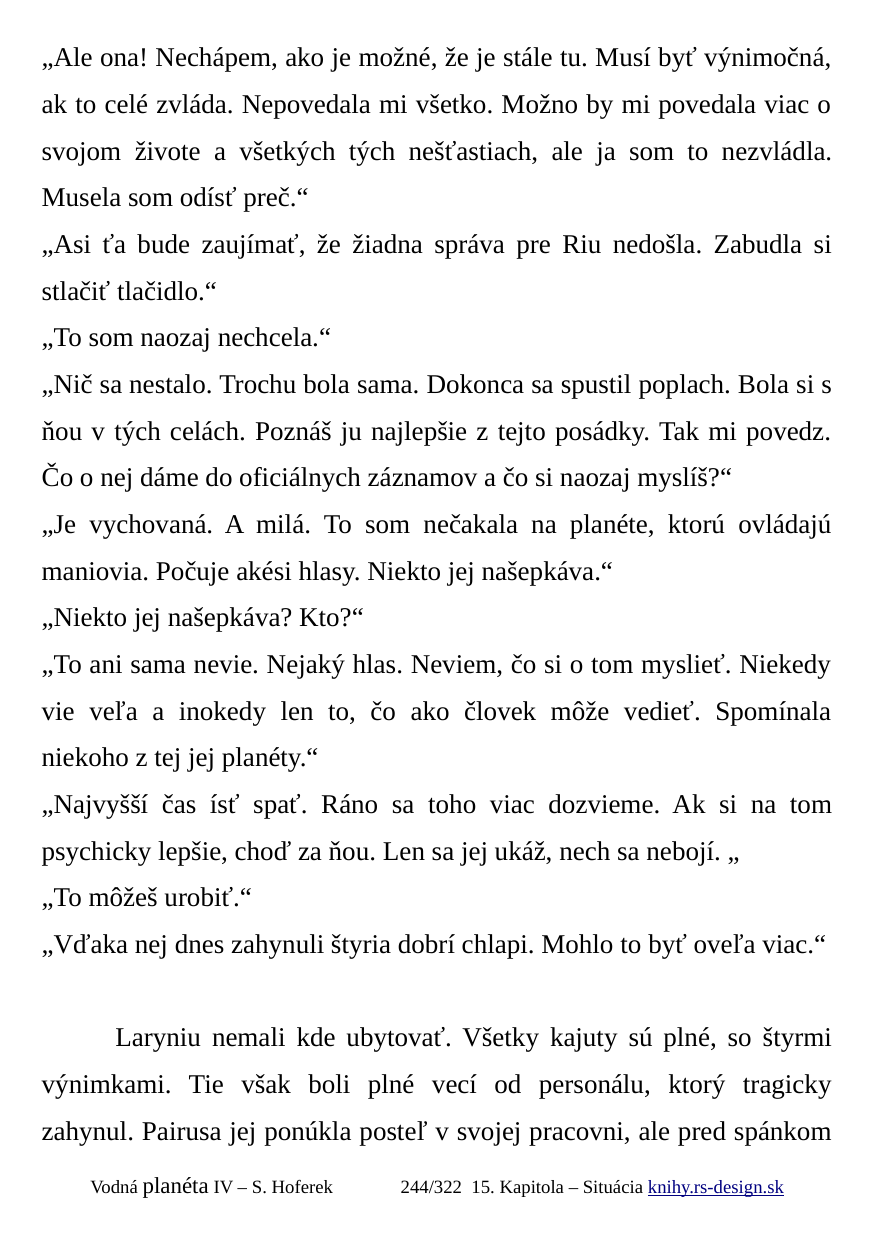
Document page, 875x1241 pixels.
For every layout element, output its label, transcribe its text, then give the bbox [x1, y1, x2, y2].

text „Najvyšší čas ísť spať. Ráno sa toho viac dozvieme. Ak si na tom psychicky lepšie, choď za ňou. Len sa jej ukáž, nech sa nebojí. „ [41, 788, 833, 866]
text „Nič sa nestalo. Trochu bola sama. Dokonca sa spustil poplach. Bola si s ňou v tých celách. Poznáš ju najlepšie z tejto posádky. Tak mi povedz. Čo o nej dáme do oficiálnych záznamov a čo si naozaj myslíš?“ [41, 368, 833, 492]
text „Asi ťa bude zaujímať, že žiadna správa pre Riu nedošla. Zabudla si stlačiť tlačidlo.“ [41, 228, 833, 306]
text „To ani sama nevie. Nejaký hlas. Neviem, čo si o tom myslieť. Niekedy vie veľa a inokedy len to, čo ako človek môže vedieť. Spomínala niekoho z tej jej planéty.“ [41, 648, 833, 772]
text Laryniu nemali kde ubytovať. Všetky kajuty sú plné, so štyrmi výnimkami. Tie však boli plné vecí od personálu, ktorý tragicky zahynul. Pairusa jej ponúkla posteľ v svojej pracovni, ale pred spánkom [41, 1021, 833, 1146]
text „Vďaka nej dnes zahynuli štyria dobrí chlapi. Mohlo to byť oveľa viac.“ [41, 928, 833, 959]
text „Je vychovaná. A milá. To som nečakala na planéte, ktorú ovládajú maniovia. Počuje akési hlasy. Niekto jej našepkáva.“ [41, 508, 833, 586]
text „To môžeš urobiť.“ [41, 881, 833, 912]
text „To som naozaj nechcela.“ [41, 321, 833, 352]
text „Ale ona! Nechápem, ako je možné, že je stále tu. Musí byť výnimočná, ak to celé zvláda. Nepovedala mi všetko. Možno by mi povedala viac o svojom živote a všetkých tých nešťastiach, ale ja som to nezvládla. Musela som odísť preč.“ [41, 41, 833, 212]
text „Niekto jej našepkáva? Kto?“ [41, 601, 833, 632]
